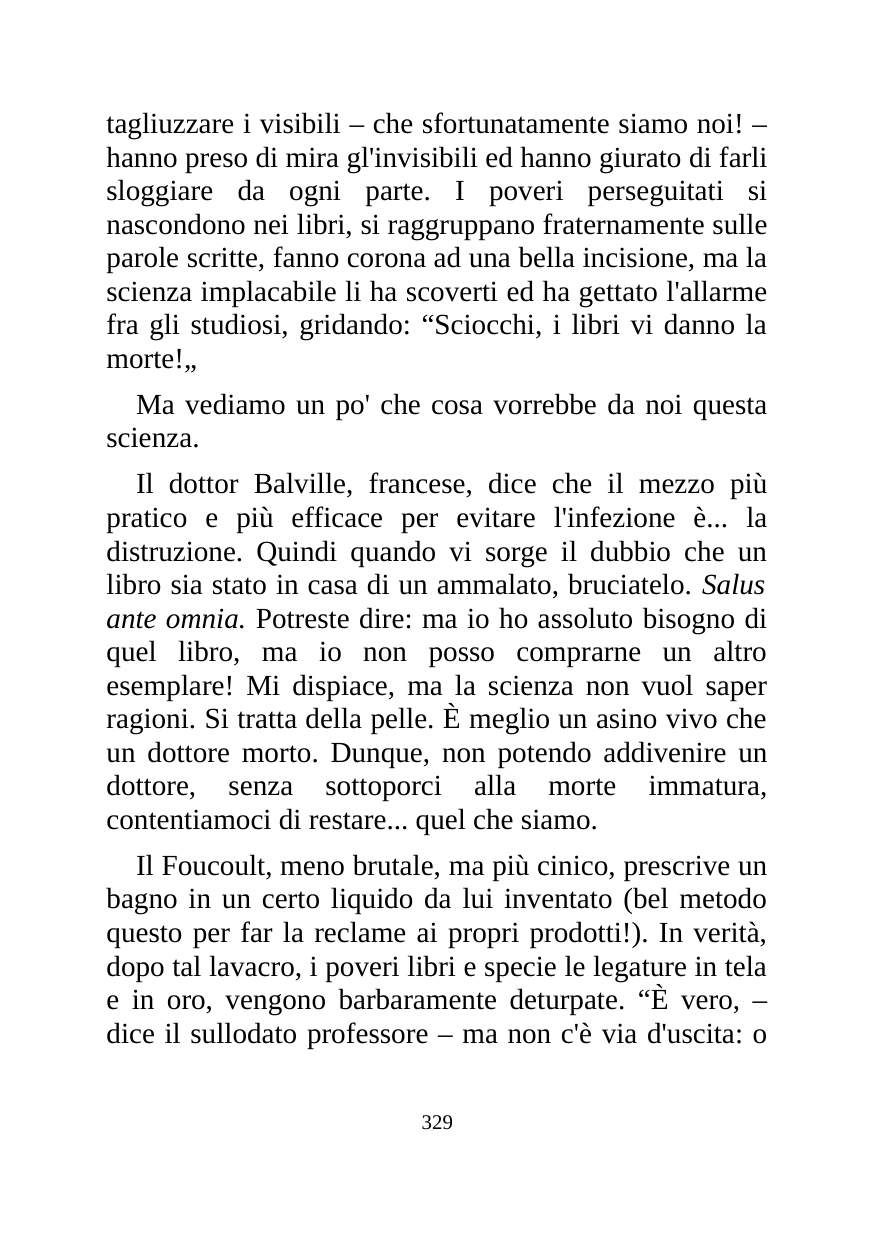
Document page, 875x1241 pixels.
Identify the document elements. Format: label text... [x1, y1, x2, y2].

text Il dottor Balville, francese, dice che il mezzo più pratico e più efficace per evitare l'infezione è... la distruzione. Quindi quando vi sorge il dubbio che un libro sia stato in casa di un ammalato, bruciatelo. Salus ante omnia. Potreste dire: ma io ho assoluto bisogno di quel libro, ma io non posso comprarne un altro esemplare! Mi dispiace, ma la scienza non vuol saper ragioni. Si tratta della pelle. È meglio un asino vivo che un dottore morto. Dunque, non potendo addivenire un dottore, senza sottoporci alla morte immatura, contentiamoci di restare... quel che siamo. [106, 467, 768, 836]
text tagliuzzare i visibili – che sfortunatamente siamo noi! – hanno preso di mira gl'invisibili ed hanno giurato di farli sloggiare da ogni parte. I poveri perseguitati si nascondono nei libri, si raggruppano fraternamente sulle parole scritte, fanno corona ad una bella incisione, ma la scienza implacabile li ha scoverti ed ha gettato l'allarme fra gli studiosi, gridando: “Sciocchi, i libri vi danno la morte!„ [106, 106, 768, 374]
text Ma vediamo un po' che cosa vorrebbe da noi questa scienza. [106, 387, 768, 454]
text Il Foucoult, meno brutale, ma più cinico, prescrive un bagno in un certo liquido da lui inventato (bel metodo questo per far la reclame ai propri prodotti!). In verità, dopo tal lavacro, i poveri libri e specie le legature in tela e in oro, vengono barbaramente deturpate. “È vero, – dice il sullodato professore – ma non c'è via d'uscita: o [106, 848, 768, 1049]
